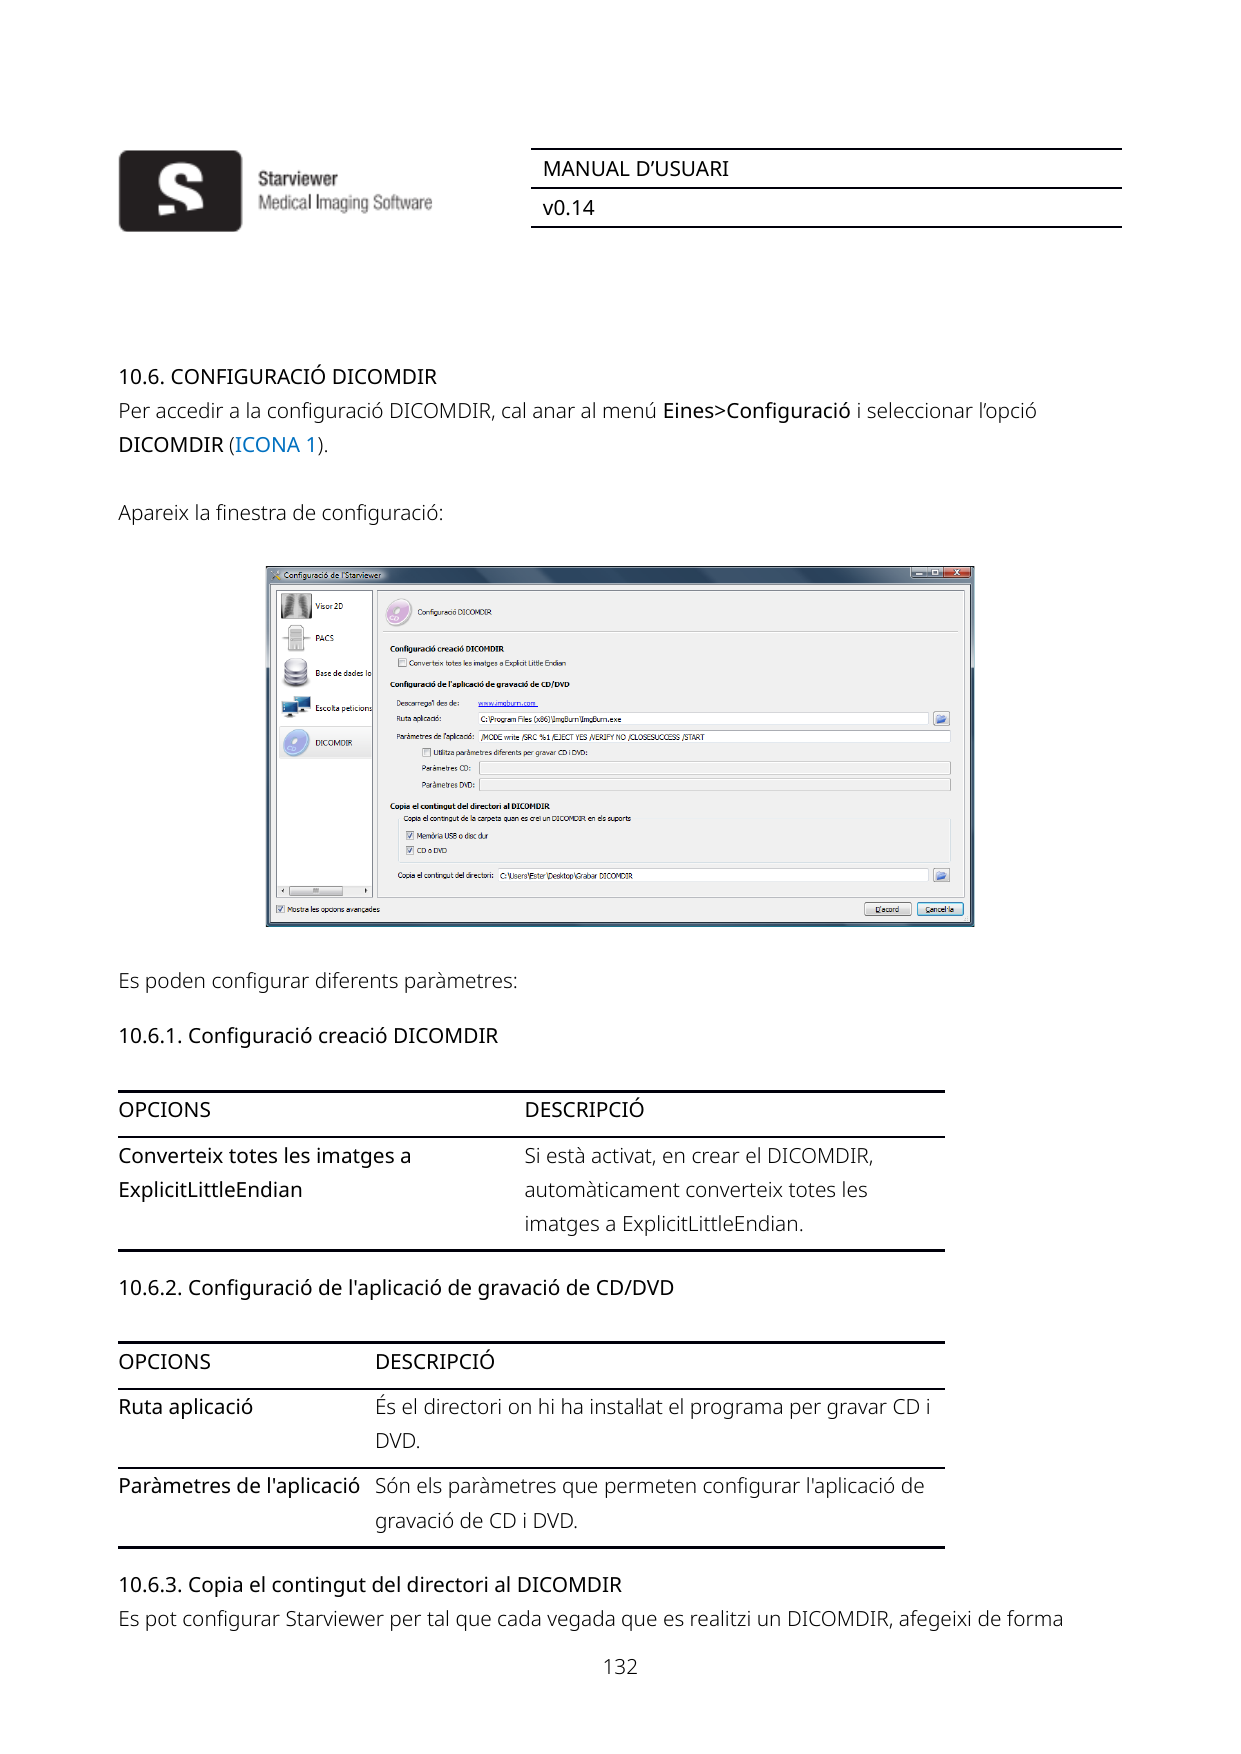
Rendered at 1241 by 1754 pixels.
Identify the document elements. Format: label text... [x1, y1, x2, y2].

subtitle Configuració de l'aplicació de gravació de CD/DVD [118, 1273, 1122, 1301]
table_header opcions [118, 1093, 524, 1136]
table_cell És el directori on hi ha instal·lat el programa per gravar CD i DVD. [375, 1390, 945, 1467]
subtitle Configuració DICOMDIR [118, 362, 1122, 391]
subtitle Configuració creació DICOMDIR [118, 1021, 1122, 1050]
table_cell Ruta aplicació [118, 1390, 375, 1467]
table_cell Són els paràmetres que permeten configurar l'aplicació de gravació de CD i DVD. [375, 1469, 945, 1546]
table_cell Converteix totes les imatges a ExplicitLittleEndian [118, 1138, 524, 1249]
table_header descripció [524, 1093, 945, 1136]
table_header descripció [375, 1344, 945, 1387]
text Es pot configurar Starviewer per tal que cada vegada que es realitzi un DICOMDIR, afegeixi de forma [118, 1604, 1122, 1632]
text Es poden configurar diferents paràmetres: [118, 966, 1122, 995]
table_header opcions [118, 1344, 375, 1387]
table_cell Si està activat, en crear el DICOMDIR, automàticament converteix totes les imatges a ExplicitLittleEndian. [524, 1138, 945, 1249]
text Apareix la finestra de configuració: [118, 498, 1122, 527]
text Per accedir a la configuració DICOMDIR, cal anar al menú Eines>Configuració i seleccionar l’opció DICOMDIR (ICONA 1). [118, 396, 1122, 459]
table_cell Paràmetres de l'aplicació [118, 1469, 375, 1546]
picture [265, 566, 975, 927]
subtitle Copia el contingut del directori al DICOMDIR [118, 1570, 1122, 1598]
